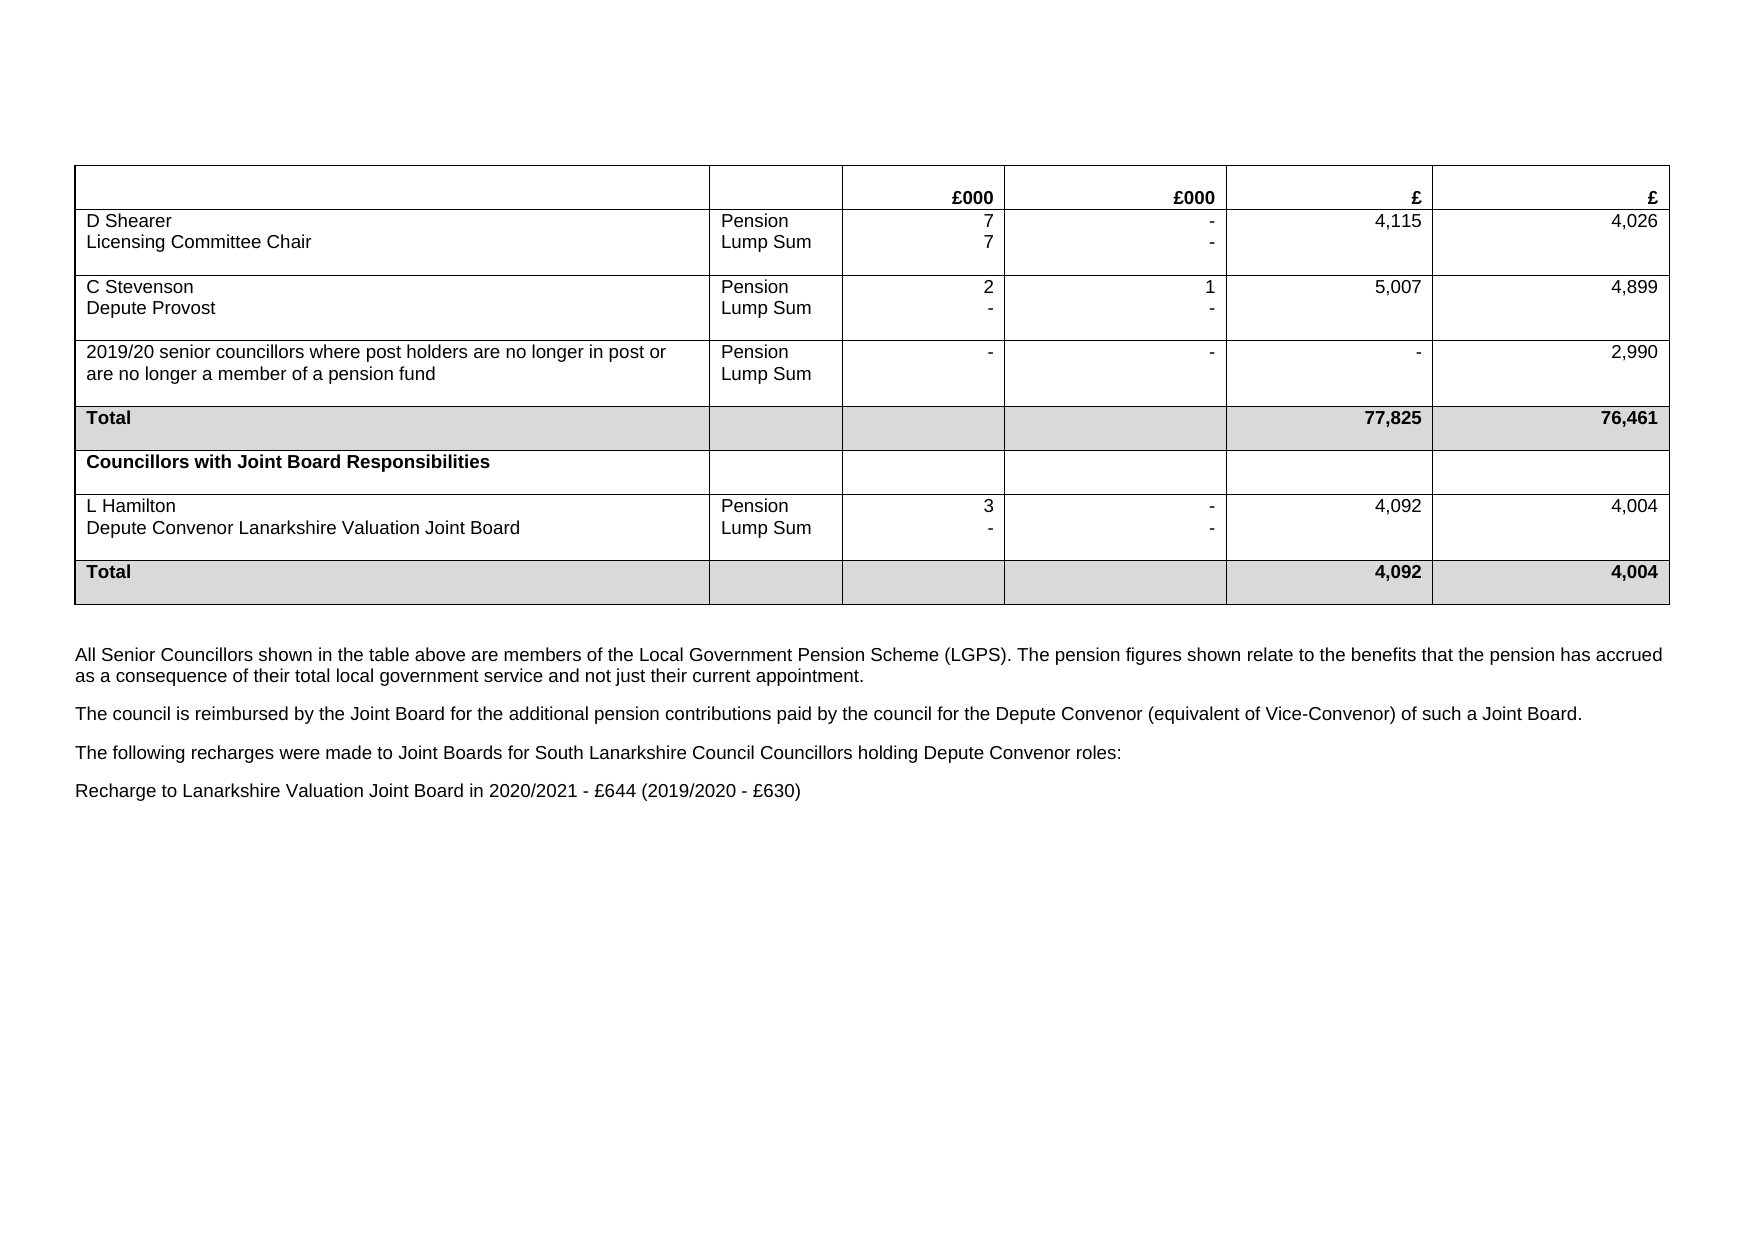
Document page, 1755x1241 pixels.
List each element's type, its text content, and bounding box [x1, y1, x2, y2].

table_cell Pension Lump Sum [710, 276, 842, 340]
table_cell Councillors with Joint Board Responsibilities [76, 451, 709, 494]
table_cell £000 [843, 166, 1004, 209]
table_cell [1005, 561, 1226, 604]
text The following recharges were made to Joint Boards for South Lanarkshire Council Councillors holding Depute Convenor roles: [75, 741, 1668, 763]
table_cell - [1227, 341, 1432, 406]
table_cell 1 - [1005, 276, 1226, 340]
table_cell [1005, 407, 1226, 450]
table_cell 7 7 [843, 210, 1004, 274]
table_cell 4,004 [1433, 561, 1669, 604]
table_cell [710, 166, 842, 209]
table_cell 4,092 [1227, 495, 1432, 560]
table_cell [843, 561, 1004, 604]
table_cell 76,461 [1433, 407, 1669, 450]
table_cell [710, 451, 842, 494]
table_cell 3 - [843, 495, 1004, 560]
table_cell [710, 561, 842, 604]
table_cell £ [1227, 166, 1432, 209]
table_cell 4,026 [1433, 210, 1669, 274]
table_cell [1227, 451, 1432, 494]
table_cell Pension Lump Sum [710, 210, 842, 274]
table_cell - - [1005, 210, 1226, 274]
table_cell - - [1005, 495, 1226, 560]
table_cell Total [76, 407, 709, 450]
table_cell Total [76, 561, 709, 604]
table_cell [710, 407, 842, 450]
table_cell Pension Lump Sum [710, 341, 842, 406]
table_cell 4,092 [1227, 561, 1432, 604]
table_cell £000 [1005, 166, 1226, 209]
table_cell Pension Lump Sum [710, 495, 842, 560]
table_cell £ [1433, 166, 1669, 209]
table_cell - [1005, 341, 1226, 406]
text All Senior Councillors shown in the table above are members of the Local Government Pension Scheme (LGPS). The pension figures shown relate to the benefits that the pension has accrued as a consequence of their total local government service and not just their current appointment. [75, 643, 1668, 687]
table_cell L Hamilton Depute Convenor Lanarkshire Valuation Joint Board [76, 495, 709, 560]
table_cell 4,004 [1433, 495, 1669, 560]
table_cell [843, 407, 1004, 450]
table_cell 4,899 [1433, 276, 1669, 340]
table_cell D Shearer Licensing Committee Chair [76, 210, 709, 274]
table_cell [1005, 451, 1226, 494]
table_cell C Stevenson Depute Provost [76, 276, 709, 340]
table_cell 2,990 [1433, 341, 1669, 406]
table_cell 4,115 [1227, 210, 1432, 274]
table_cell 2019/20 senior councillors where post holders are no longer in post or are no longer a member of a pension fund [76, 341, 709, 406]
text Recharge to Lanarkshire Valuation Joint Board in 2020/2021 - £644 (2019/2020 - £630) [75, 780, 1668, 801]
table_cell [76, 166, 709, 209]
table_cell [843, 451, 1004, 494]
table_cell 5,007 [1227, 276, 1432, 340]
text The council is reimbursed by the Joint Board for the additional pension contributions paid by the council for the Depute Convenor (equivalent of Vice-Convenor) of such a Joint Board. [75, 703, 1668, 725]
table_cell [1433, 451, 1669, 494]
table_cell - [843, 341, 1004, 406]
table_cell 2 - [843, 276, 1004, 340]
table_cell 77,825 [1227, 407, 1432, 450]
